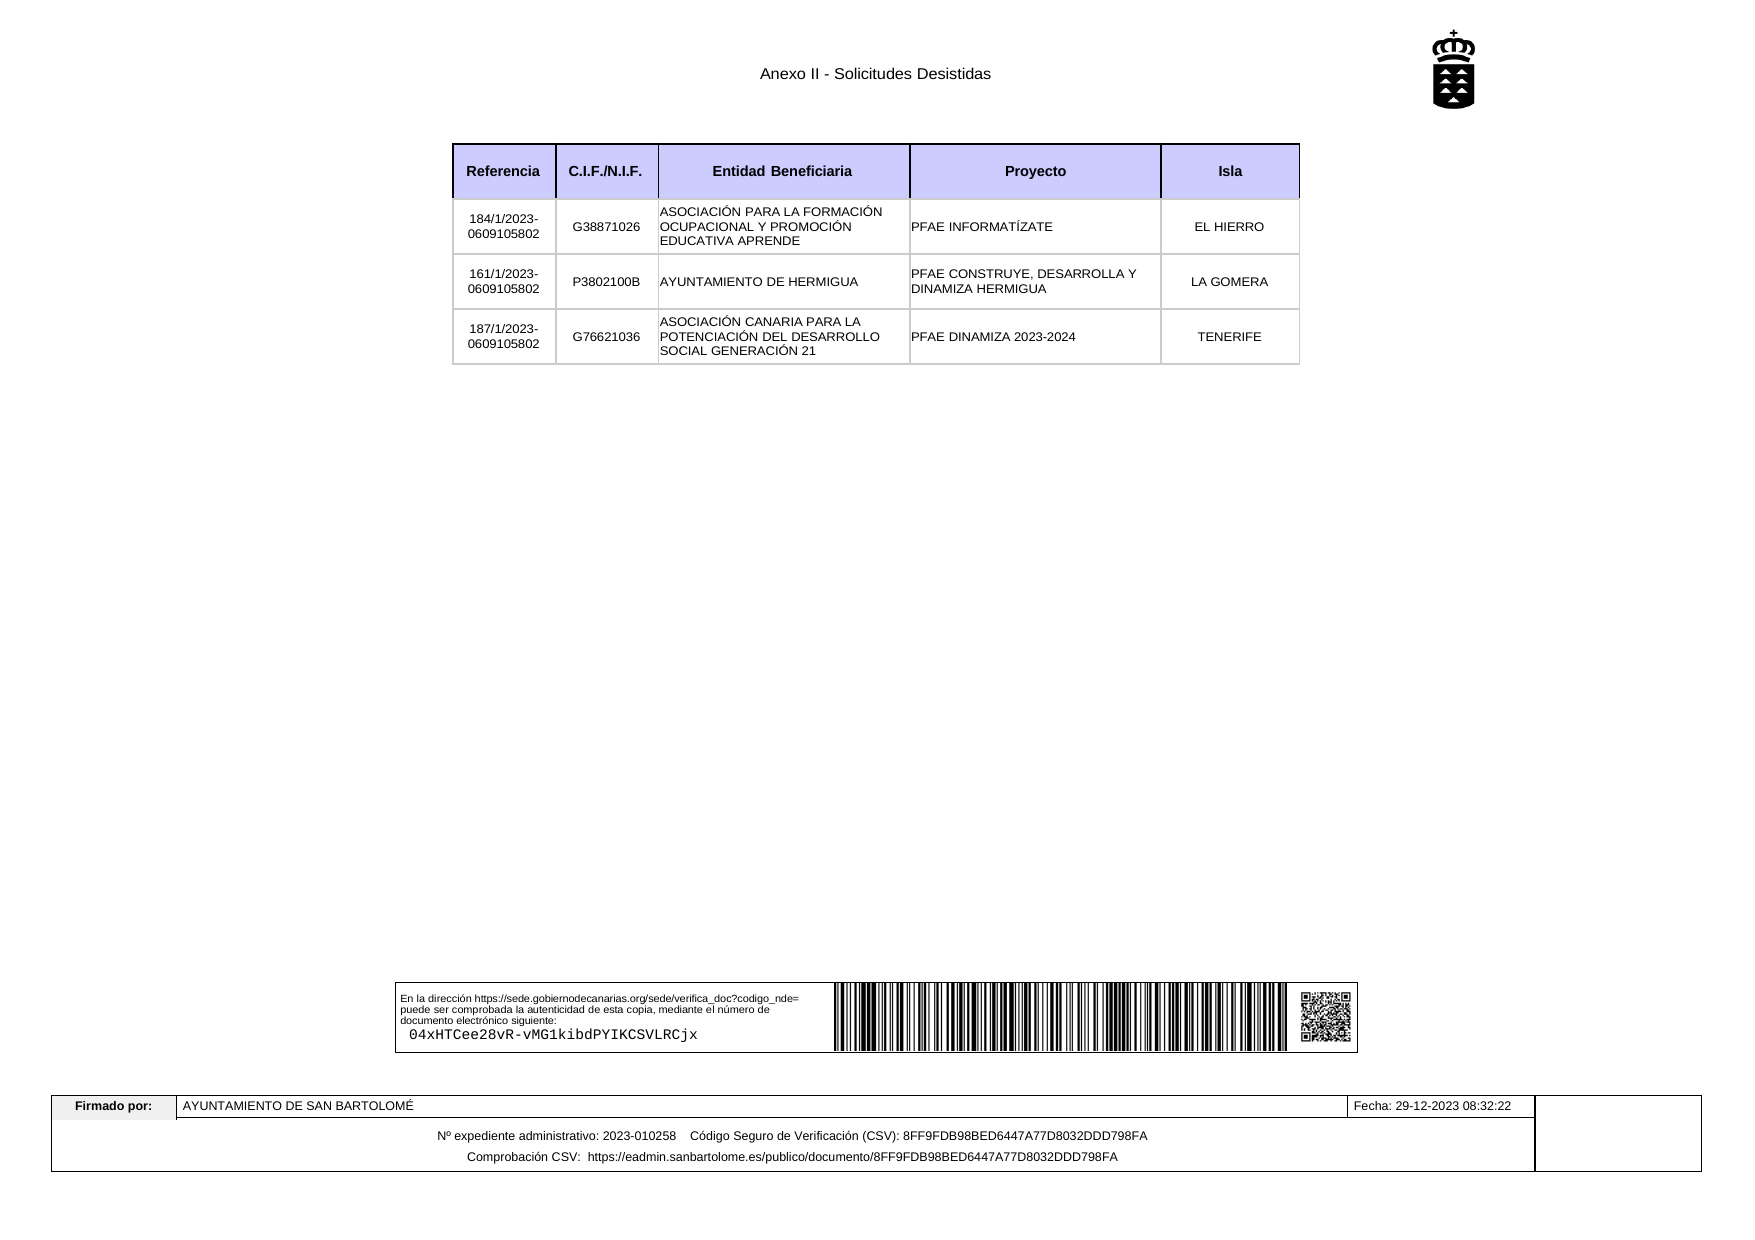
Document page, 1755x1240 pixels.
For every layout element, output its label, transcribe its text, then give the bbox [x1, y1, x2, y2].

table_cell PFAE INFORMATÍZATE [911, 200, 1160, 253]
table_cell G76621036 [557, 310, 658, 363]
table_header C.I.F./N.I.F. [557, 145, 658, 198]
table_header Entidad Beneficiaria [659, 145, 909, 198]
table_cell PFAE CONSTRUYE, DESARROLLA Y DINAMIZA HERMIGUA [911, 255, 1160, 308]
table_header [1536, 1096, 1701, 1171]
table_cell G38871026 [557, 200, 658, 253]
table_cell ASOCIACIÓN CANARIA PARA LA POTENCIACIÓN DEL DESARROLLO SOCIAL GENERACIÓN 21 [659, 310, 909, 363]
table_cell ASOCIACIÓN PARA LA FORMACIÓN OCUPACIONAL Y PROMOCIÓN EDUCATIVA APRENDE [659, 200, 909, 253]
table_header Fecha: 29-12-2023 08:32:22 [1348, 1096, 1534, 1117]
table_cell EL HIERRO [1162, 200, 1299, 253]
table_cell TENERIFE [1162, 310, 1299, 363]
table_header Referencia [454, 145, 555, 198]
table_cell 161/1/2023- 0609105802 [454, 255, 555, 308]
table_cell Nº expediente administrativo: 2023-010258 Código Seguro de Verificación (CSV): 8FF9FDB98BED6447A77D8032DDD798FA Comprobación CSV: https://eadmin.sanbartolome.es/publico/documento/8FF9FDB98BED6447A77D8032DDD798FA [52, 1118, 1534, 1171]
table_header AYUNTAMIENTO DE SAN BARTOLOMÉ [177, 1096, 1347, 1117]
table_cell 184/1/2023- 0609105802 [454, 200, 555, 253]
table_cell PFAE DINAMIZA 2023-2024 [911, 310, 1160, 363]
table_cell 187/1/2023- 0609105802 [454, 310, 555, 363]
table_header Isla [1162, 145, 1299, 198]
table_cell P3802100B [557, 255, 658, 308]
table_header Proyecto [911, 145, 1160, 198]
table_cell AYUNTAMIENTO DE HERMIGUA [659, 255, 909, 308]
table_header Firmado por: [52, 1096, 176, 1117]
table_cell LA GOMERA [1162, 255, 1299, 308]
